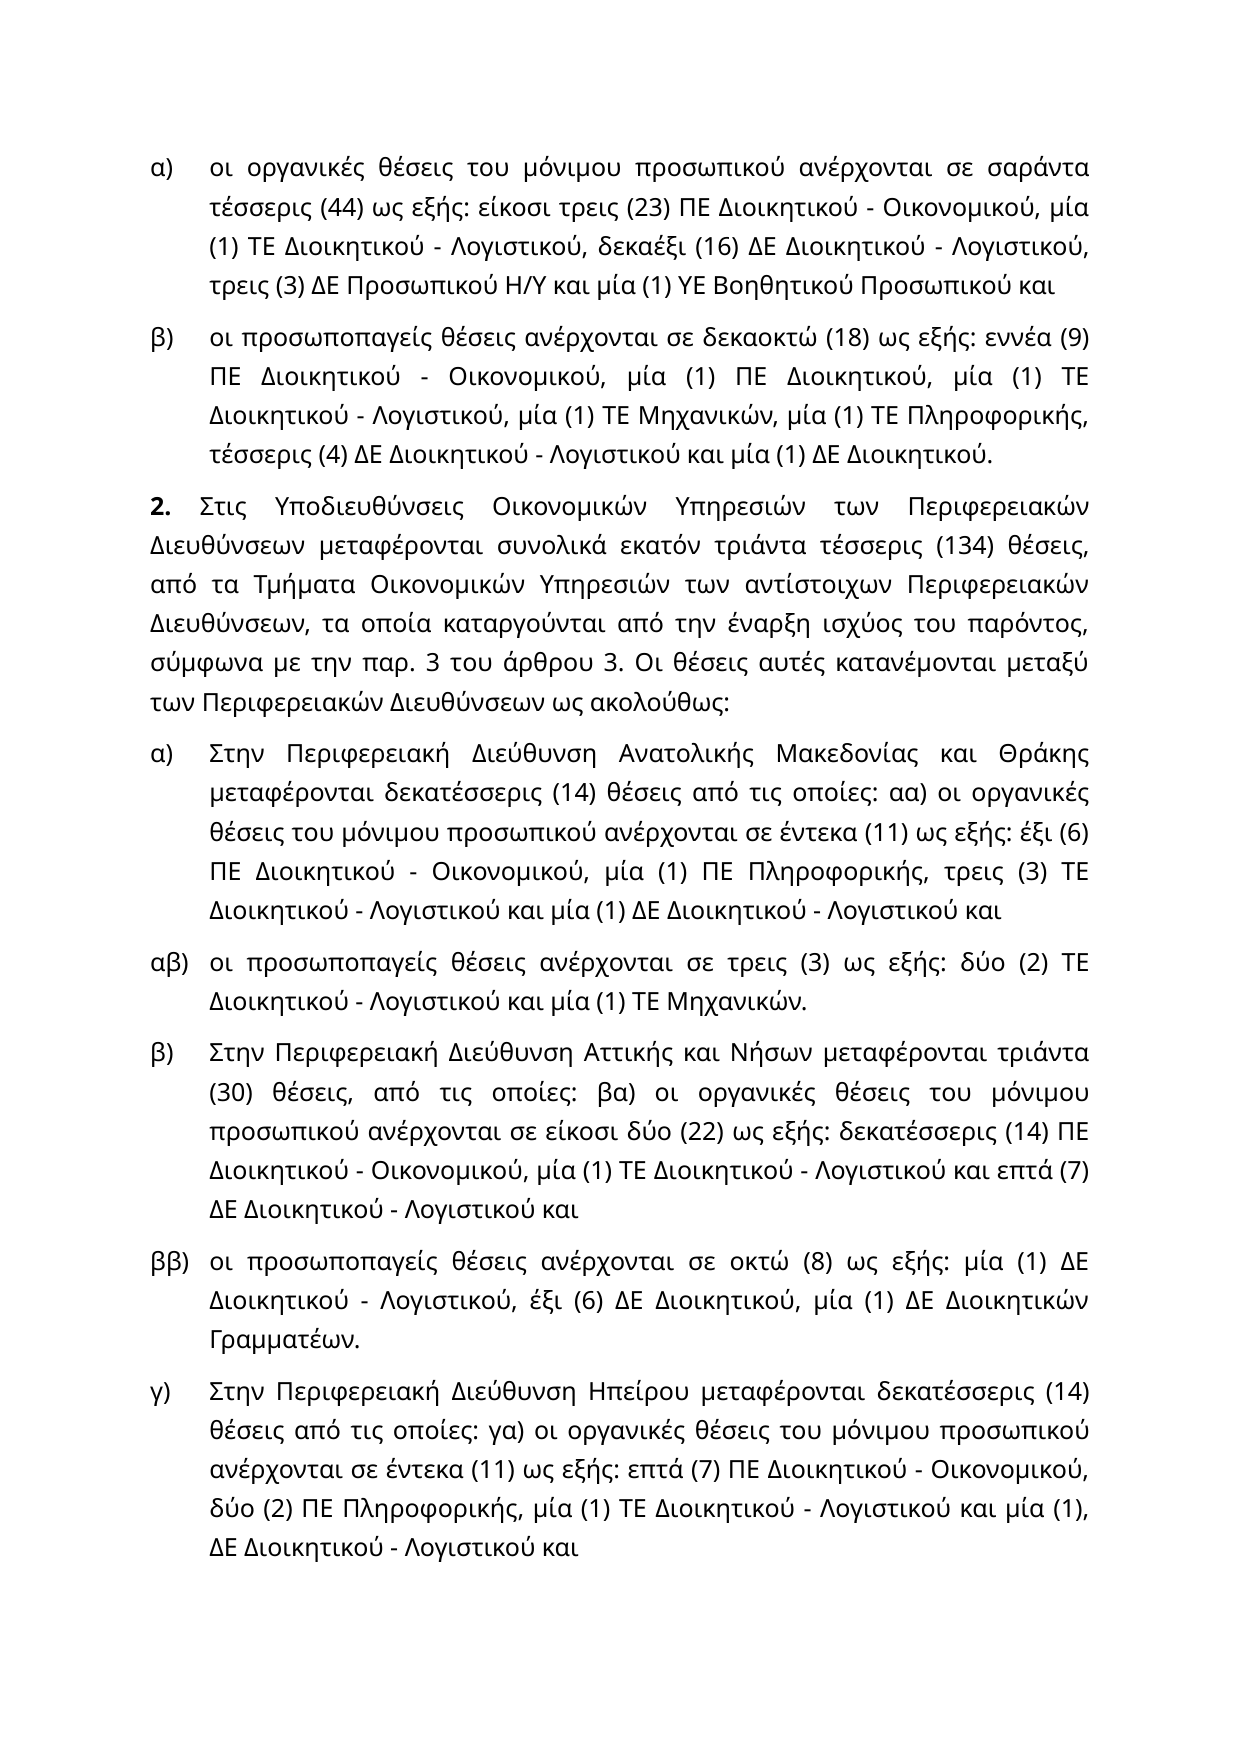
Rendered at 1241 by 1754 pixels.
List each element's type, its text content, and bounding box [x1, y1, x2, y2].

list α) Στην Περιφερειακή Διεύθυνση Ανατολικής Μακεδονίας και Θράκης μεταφέρονται δεκατέσσερις (14) θέσεις από τις οποίες: αα) οι οργανικές θέσεις του μόνιμου προσωπικού ανέρχονται σε έντεκα (11) ως εξής: έξι (6) ΠΕ Διοικητικού - Οικονομικού, μία (1) ΠΕ Πληροφορικής, τρεις (3) ΤΕ Διοικητικού - Λογιστικού και μία (1) ΔΕ Διοικητικού - Λογιστικού και [150, 736, 1090, 927]
text 2. Στις Υποδιευθύνσεις Οικονομικών Υπηρεσιών των Περιφερειακών Διευθύνσεων μεταφέρονται συνολικά εκατόν τριάντα τέσσερις (134) θέσεις, από τα Τμήματα Οικονομικών Υπηρεσιών των αντίστοιχων Περιφερειακών Διευθύνσεων, τα οποία καταργούνται από την έναρξη ισχύος του παρόντος, σύμφωνα με την παρ. 3 του άρθρου 3. Οι θέσεις αυτές κατανέμονται μεταξύ των Περιφερειακών Διευθύνσεων ως ακολούθως: [150, 488, 1090, 718]
list α) οι οργανικές θέσεις του μόνιμου προσωπικού ανέρχονται σε σαράντα τέσσερις (44) ως εξής: είκοσι τρεις (23) ΠΕ Διοικητικού - Οικονομικού, μία (1) ΤΕ Διοικητικού - Λογιστικού, δεκαέξι (16) ΔΕ Διοικητικού - Λογιστικού, τρεις (3) ΔΕ Προσωπικού Η/Υ και μία (1) ΥΕ Βοηθητικού Προσωπικού και [150, 150, 1090, 302]
list β) Στην Περιφερειακή Διεύθυνση Αττικής και Νήσων μεταφέρονται τριάντα (30) θέσεις, από τις οποίες: βα) οι οργανικές θέσεις του μόνιμου προσωπικού ανέρχονται σε είκοσι δύο (22) ως εξής: δεκατέσσερις (14) ΠΕ Διοικητικού - Οικονομικού, μία (1) ΤΕ Διοικητικού - Λογιστικού και επτά (7) ΔΕ Διοικητικού - Λογιστικού και [150, 1035, 1090, 1226]
list αβ) οι προσωποπαγείς θέσεις ανέρχονται σε τρεις (3) ως εξής: δύο (2) ΤΕ Διοικητικού - Λογιστικού και μία (1) ΤΕ Μηχανικών. [150, 944, 1090, 1017]
list ββ) οι προσωποπαγείς θέσεις ανέρχονται σε οκτώ (8) ως εξής: μία (1) ΔΕ Διοικητικού - Λογιστικού, έξι (6) ΔΕ Διοικητικού, μία (1) ΔΕ Διοικητικών Γραμματέων. [150, 1243, 1090, 1356]
list β) οι προσωποπαγείς θέσεις ανέρχονται σε δεκαοκτώ (18) ως εξής: εννέα (9) ΠΕ Διοικητικού - Οικονομικού, μία (1) ΠΕ Διοικητικού, μία (1) ΤΕ Διοικητικού - Λογιστικού, μία (1) ΤΕ Μηχανικών, μία (1) ΤΕ Πληροφορικής, τέσσερις (4) ΔΕ Διοικητικού - Λογιστικού και μία (1) ΔΕ Διοικητικού. [150, 319, 1090, 471]
list γ) Στην Περιφερειακή Διεύθυνση Ηπείρου μεταφέρονται δεκατέσσερις (14) θέσεις από τις οποίες: γα) οι οργανικές θέσεις του μόνιμου προσωπικού ανέρχονται σε έντεκα (11) ως εξής: επτά (7) ΠΕ Διοικητικού - Οικονομικού, δύο (2) ΠΕ Πληροφορικής, μία (1) ΤΕ Διοικητικού - Λογιστικού και μία (1), ΔΕ Διοικητικού - Λογιστικού και [150, 1373, 1090, 1564]
